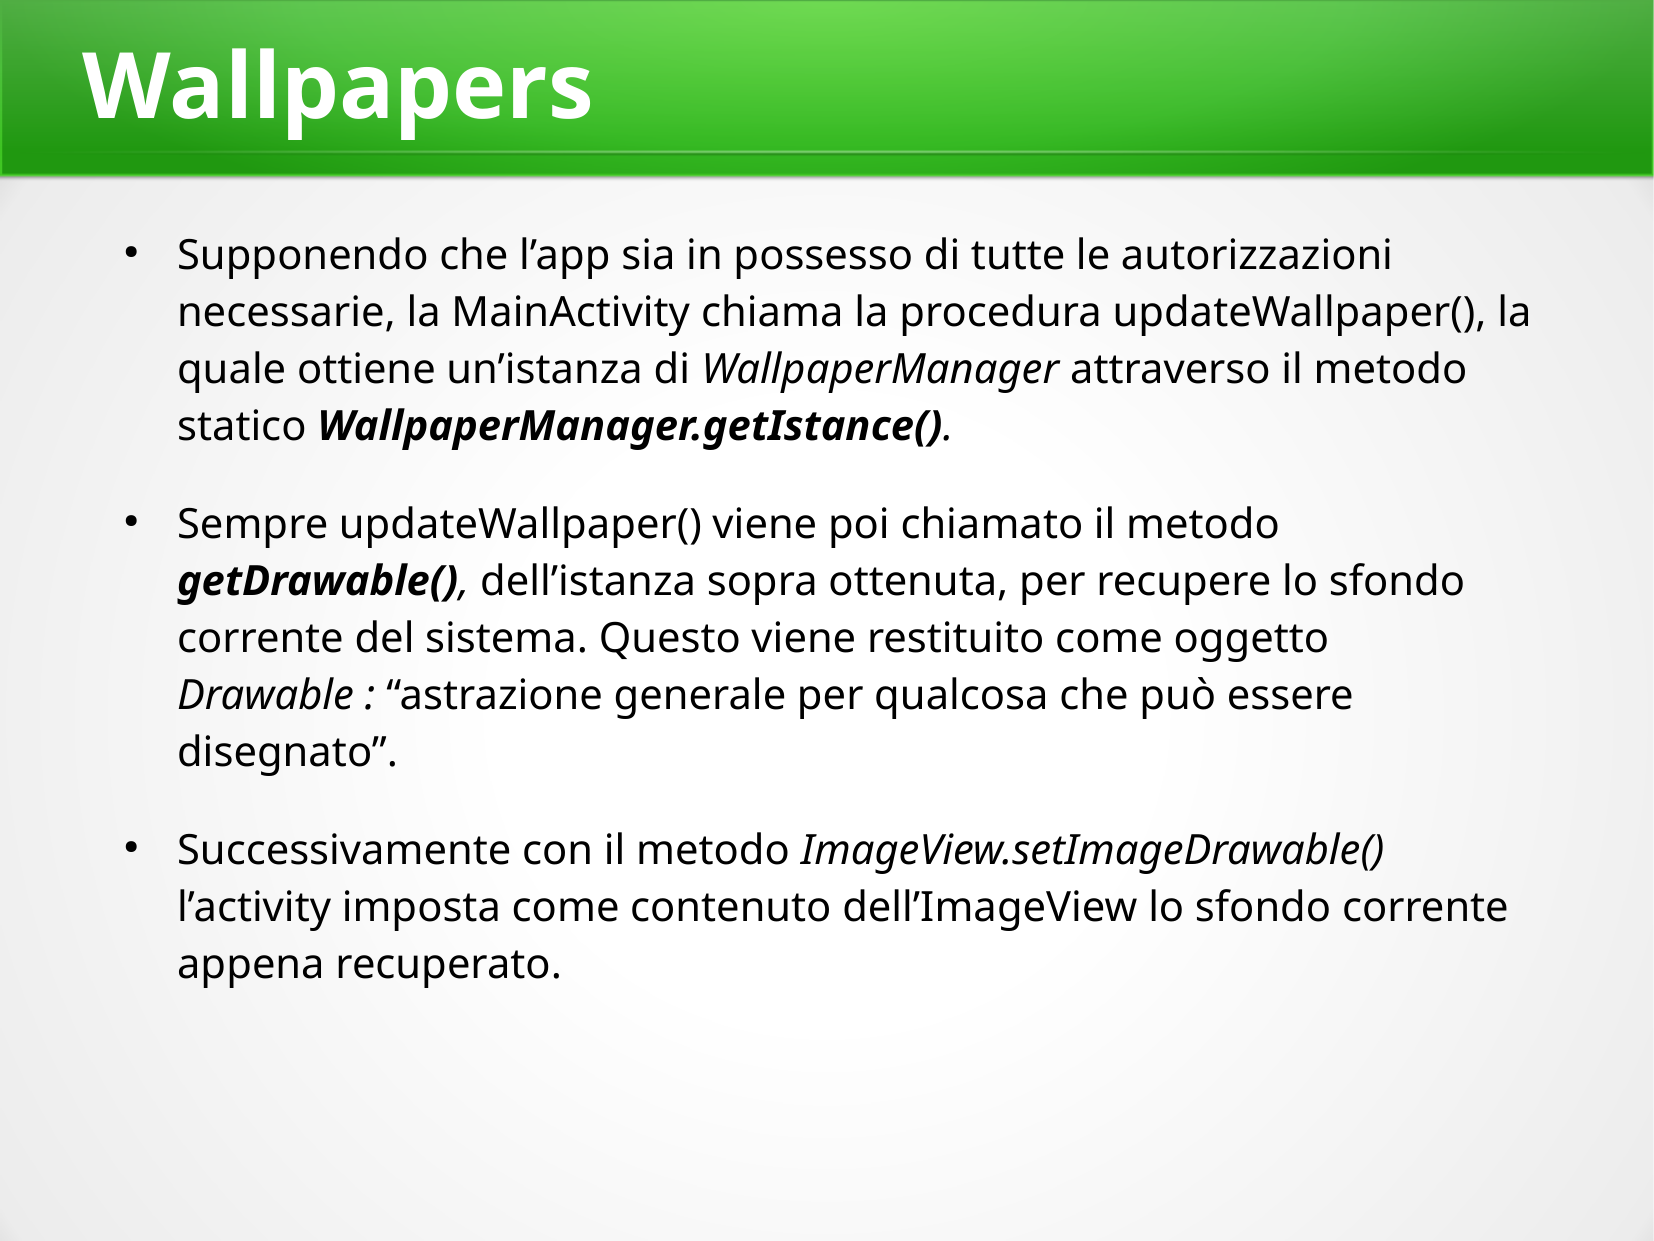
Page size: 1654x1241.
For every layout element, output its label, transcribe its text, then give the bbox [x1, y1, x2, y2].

picture [0, 0, 1654, 1241]
list Supponendo che l’app sia in possesso di tutte le autorizzazioni necessarie, la MainActivity chiama la procedura updateWallpaper(), la quale ottiene un’istanza di WallpaperManager attraverso il metodo statico WallpaperManager.getIstance(). Sempre updateWallpaper() viene poi chiamato il metodo getDrawable(), dell’istanza sopra ottenuta, per recupere lo sfondo corrente del sistema. Questo viene restituito come oggetto Drawable : “astrazione generale per qualcosa che può essere disegnato”. Successivamente con il metodo ImageView.setImageDrawable() l’activity imposta come contenuto dell’ImageView lo sfondo corrente appena recuperato. [106, 224, 1536, 1182]
title Wallpapers [82, 11, 1571, 154]
